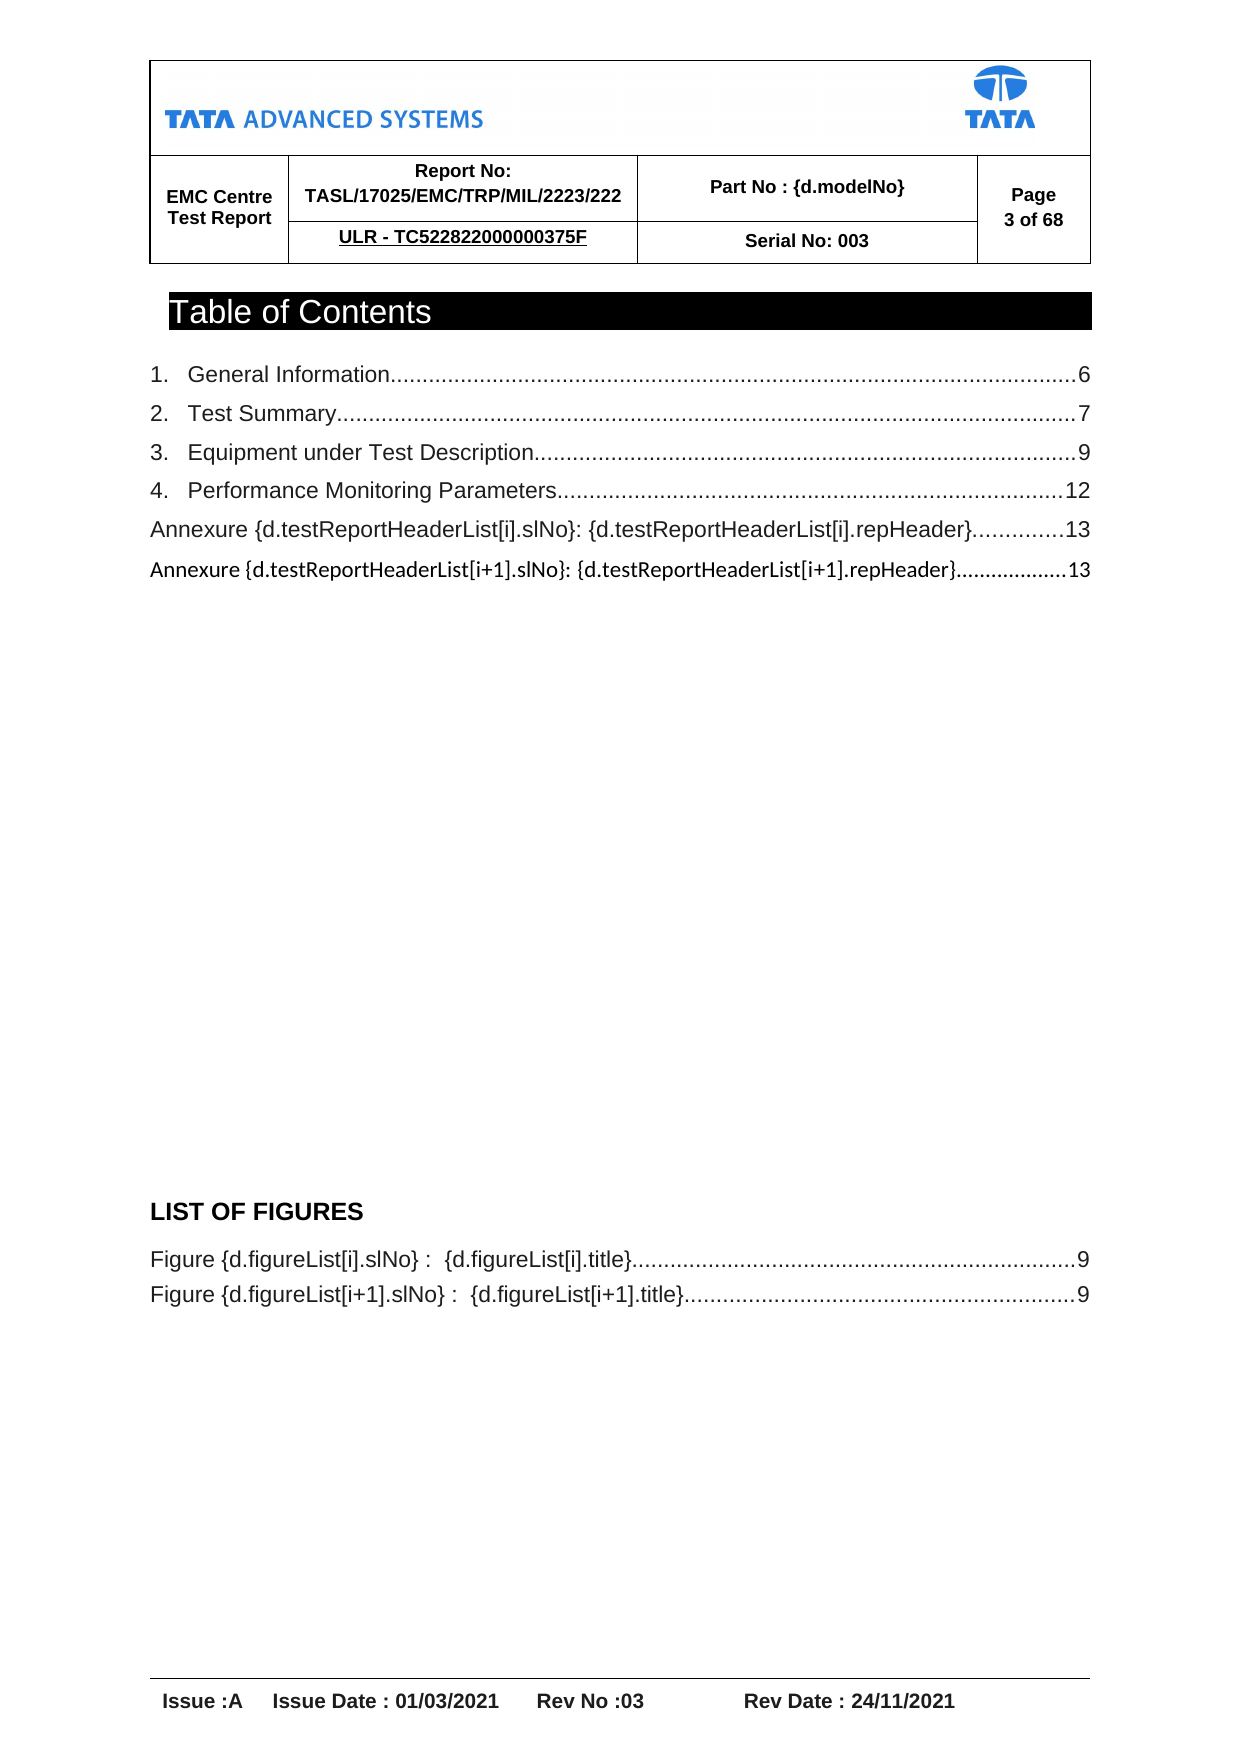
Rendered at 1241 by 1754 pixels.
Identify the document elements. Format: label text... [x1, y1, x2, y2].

text 4. Performance Monitoring Parameters 12 [150, 477, 1015, 504]
text LIST OF FIGURES [150, 1197, 1095, 1225]
text Annexure {d.testReportHeaderList[i].slNo}: {d.testReportHeaderList[i].repHeader} 13 [150, 516, 1015, 543]
text 2. Test Summary 7 [150, 400, 1015, 426]
subtitle Table of Contents [169, 292, 1092, 330]
text 1. General Information 6 [150, 361, 1015, 387]
text Figure {d.figureList[i].slNo} : {d.figureList[i].title} 9 [150, 1246, 1090, 1273]
text Annexure {d.testReportHeaderList[i+1].slNo}: {d.testReportHeaderList[i+1].repHeader} 13 [150, 555, 1015, 583]
text Figure {d.figureList[i+1].slNo} : {d.figureList[i+1].title} 9 [150, 1281, 1090, 1307]
text 3. Equipment under Test Description 9 [150, 438, 1015, 465]
picture [165, 65, 1035, 147]
